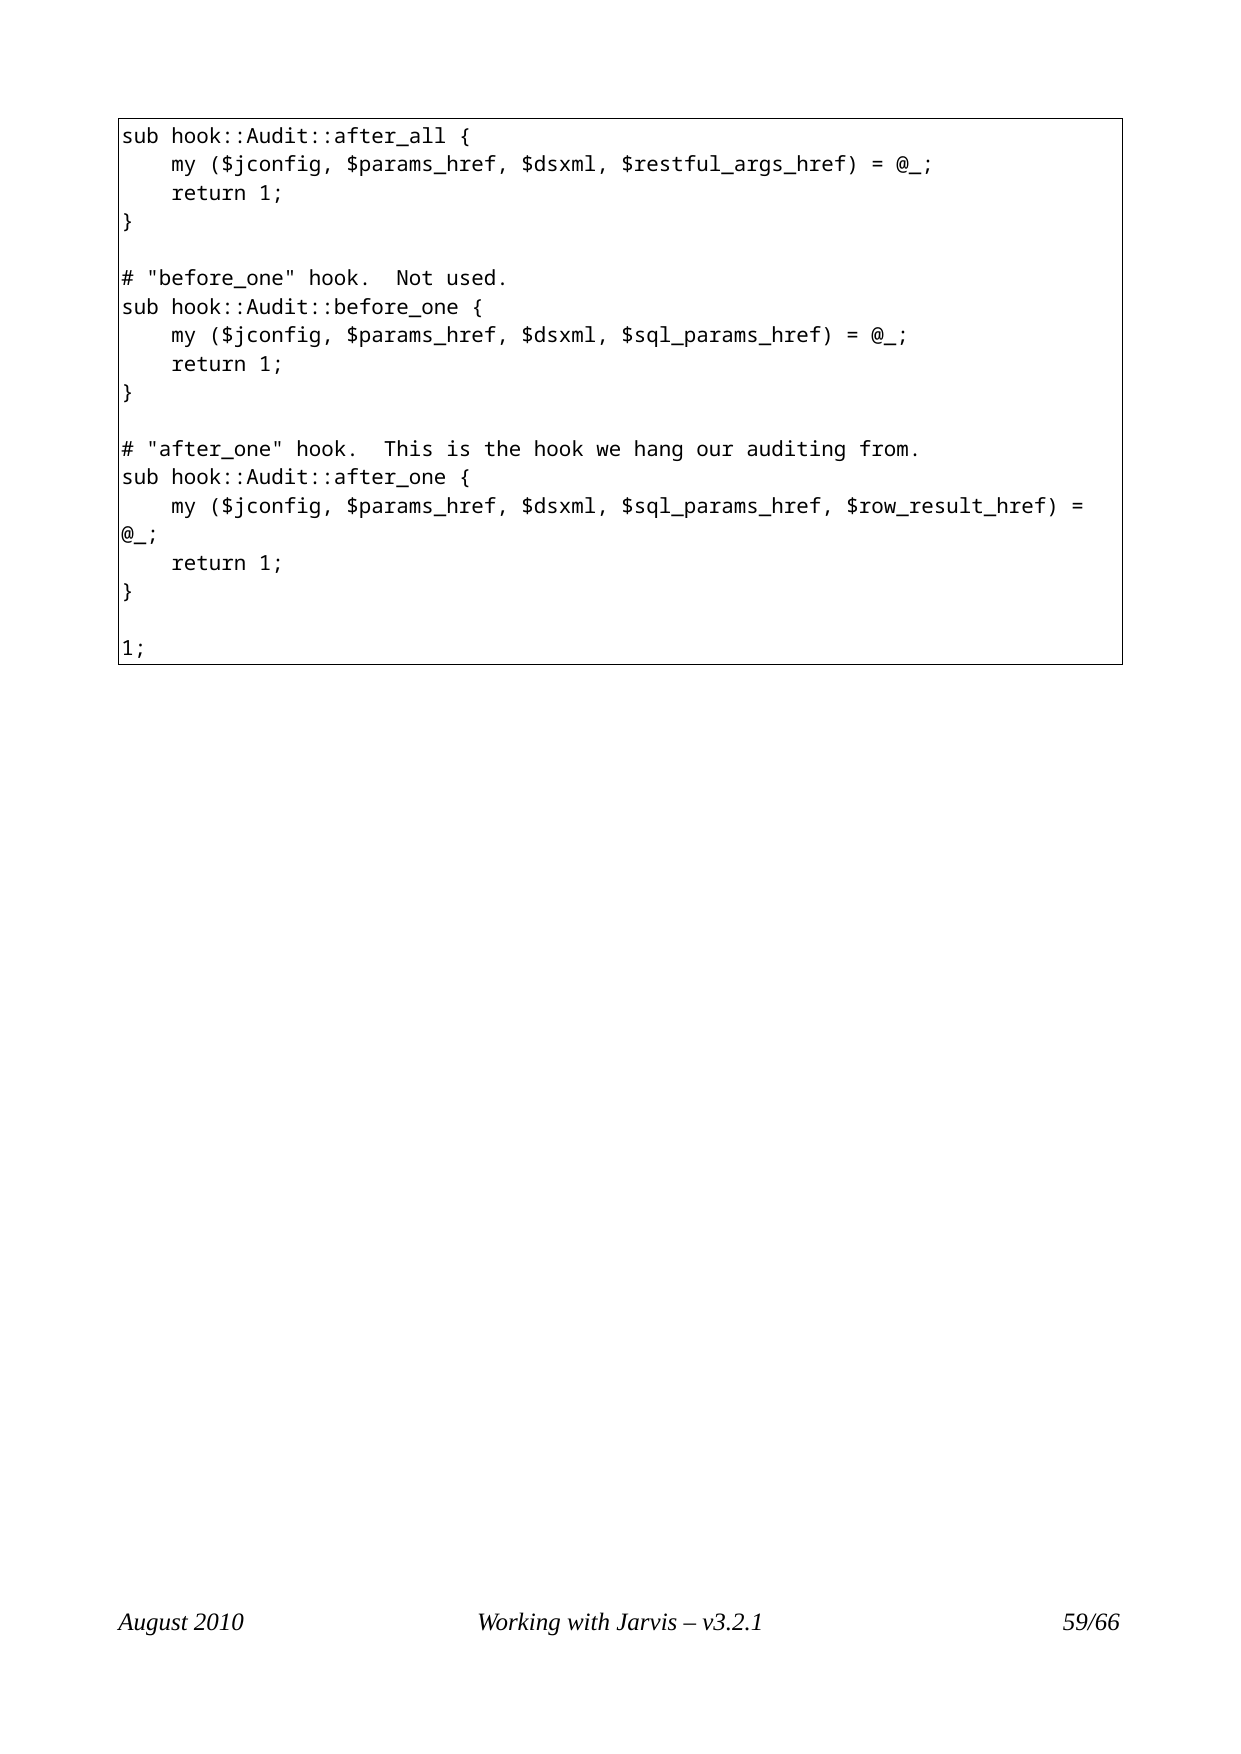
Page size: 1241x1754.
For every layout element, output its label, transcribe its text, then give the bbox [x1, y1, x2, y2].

text my ($jconfig, $params_href, $dsxml, $sql_params_href) = @_; [119, 317, 1122, 346]
text } [119, 573, 1122, 604]
text # "before_one" hook. Not used. [119, 260, 1122, 289]
text sub hook::Audit::before_one { [119, 289, 1122, 317]
text return 1; [119, 346, 1122, 374]
text sub hook::Audit::after_one { [119, 459, 1122, 488]
text 1; [119, 630, 1122, 664]
text my ($jconfig, $params_href, $dsxml, $restful_args_href) = @_; [119, 147, 1122, 175]
text return 1; [119, 545, 1122, 573]
text sub hook::Audit::after_all { [119, 119, 1122, 147]
text # "after_one" hook. This is the hook we hang our auditing from. [119, 431, 1122, 459]
text return 1; [119, 175, 1122, 203]
text } [119, 203, 1122, 235]
text } [119, 374, 1122, 406]
text my ($jconfig, $params_href, $dsxml, $sql_params_href, $row_result_href) = @_; [119, 488, 1122, 545]
